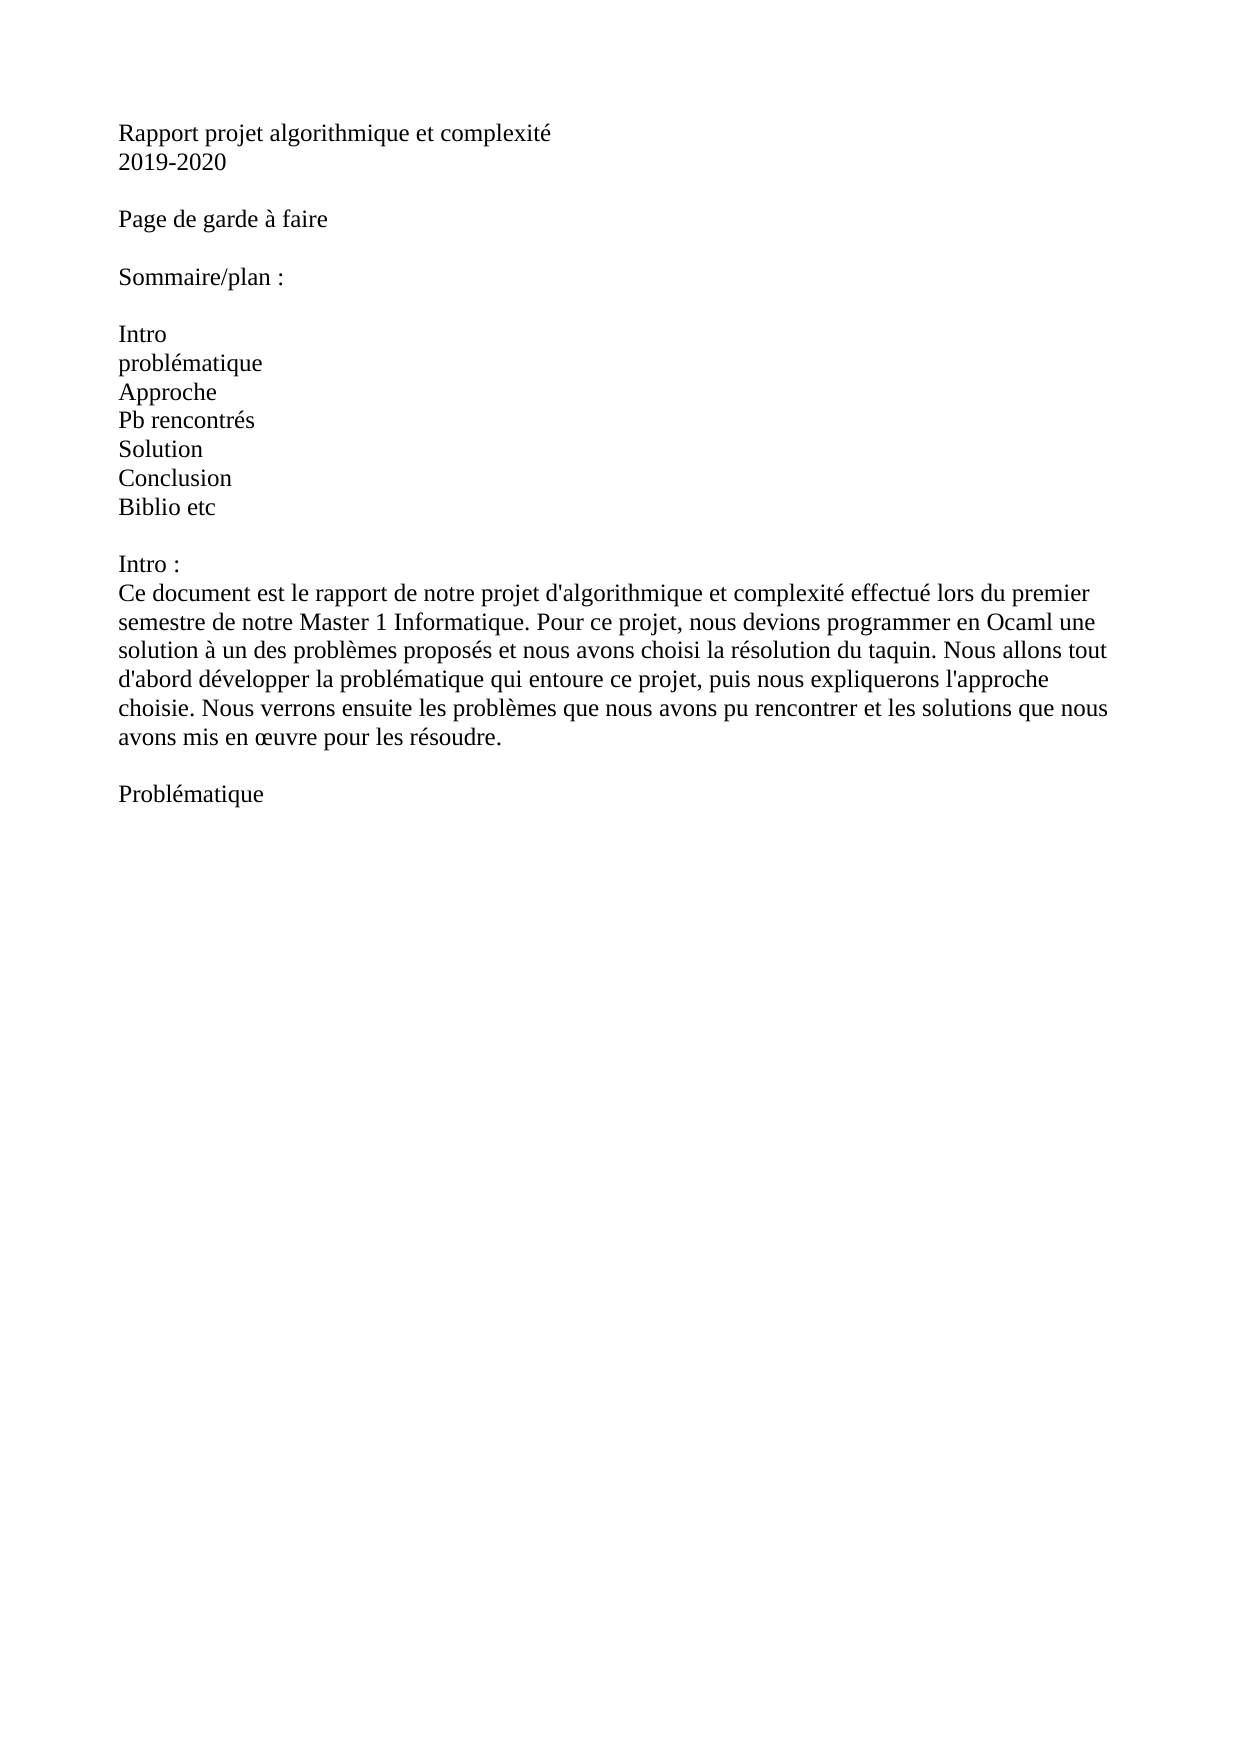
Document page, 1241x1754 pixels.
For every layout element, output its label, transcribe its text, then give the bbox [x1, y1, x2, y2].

text Solution [118, 434, 1122, 463]
text Page de garde à faire [118, 204, 1122, 233]
text 2019-2020 [118, 147, 1122, 176]
text Sommaire/plan : [118, 262, 1122, 291]
text Pb rencontrés [118, 406, 1122, 434]
text Rapport projet algorithmique et complexité [118, 118, 1122, 147]
text Conclusion [118, 463, 1122, 492]
text Intro [118, 319, 1122, 348]
text Problématique [118, 779, 1122, 808]
text Ce document est le rapport de notre projet d'algorithmique et complexité effectué lors du premier semestre de notre Master 1 Informatique. Pour ce projet, nous devions programmer en Ocaml une solution à un des problèmes proposés et nous avons choisi la résolution du taquin. Nous allons tout d'abord développer la problématique qui entoure ce projet, puis nous expliquerons l'approche choisie. Nous verrons ensuite les problèmes que nous avons pu rencontrer et les solutions que nous avons mis en œuvre pour les résoudre. [118, 578, 1122, 751]
text Biblio etc [118, 492, 1122, 521]
text Intro : [118, 549, 1122, 578]
text Approche [118, 377, 1122, 406]
text problématique [118, 348, 1122, 377]
